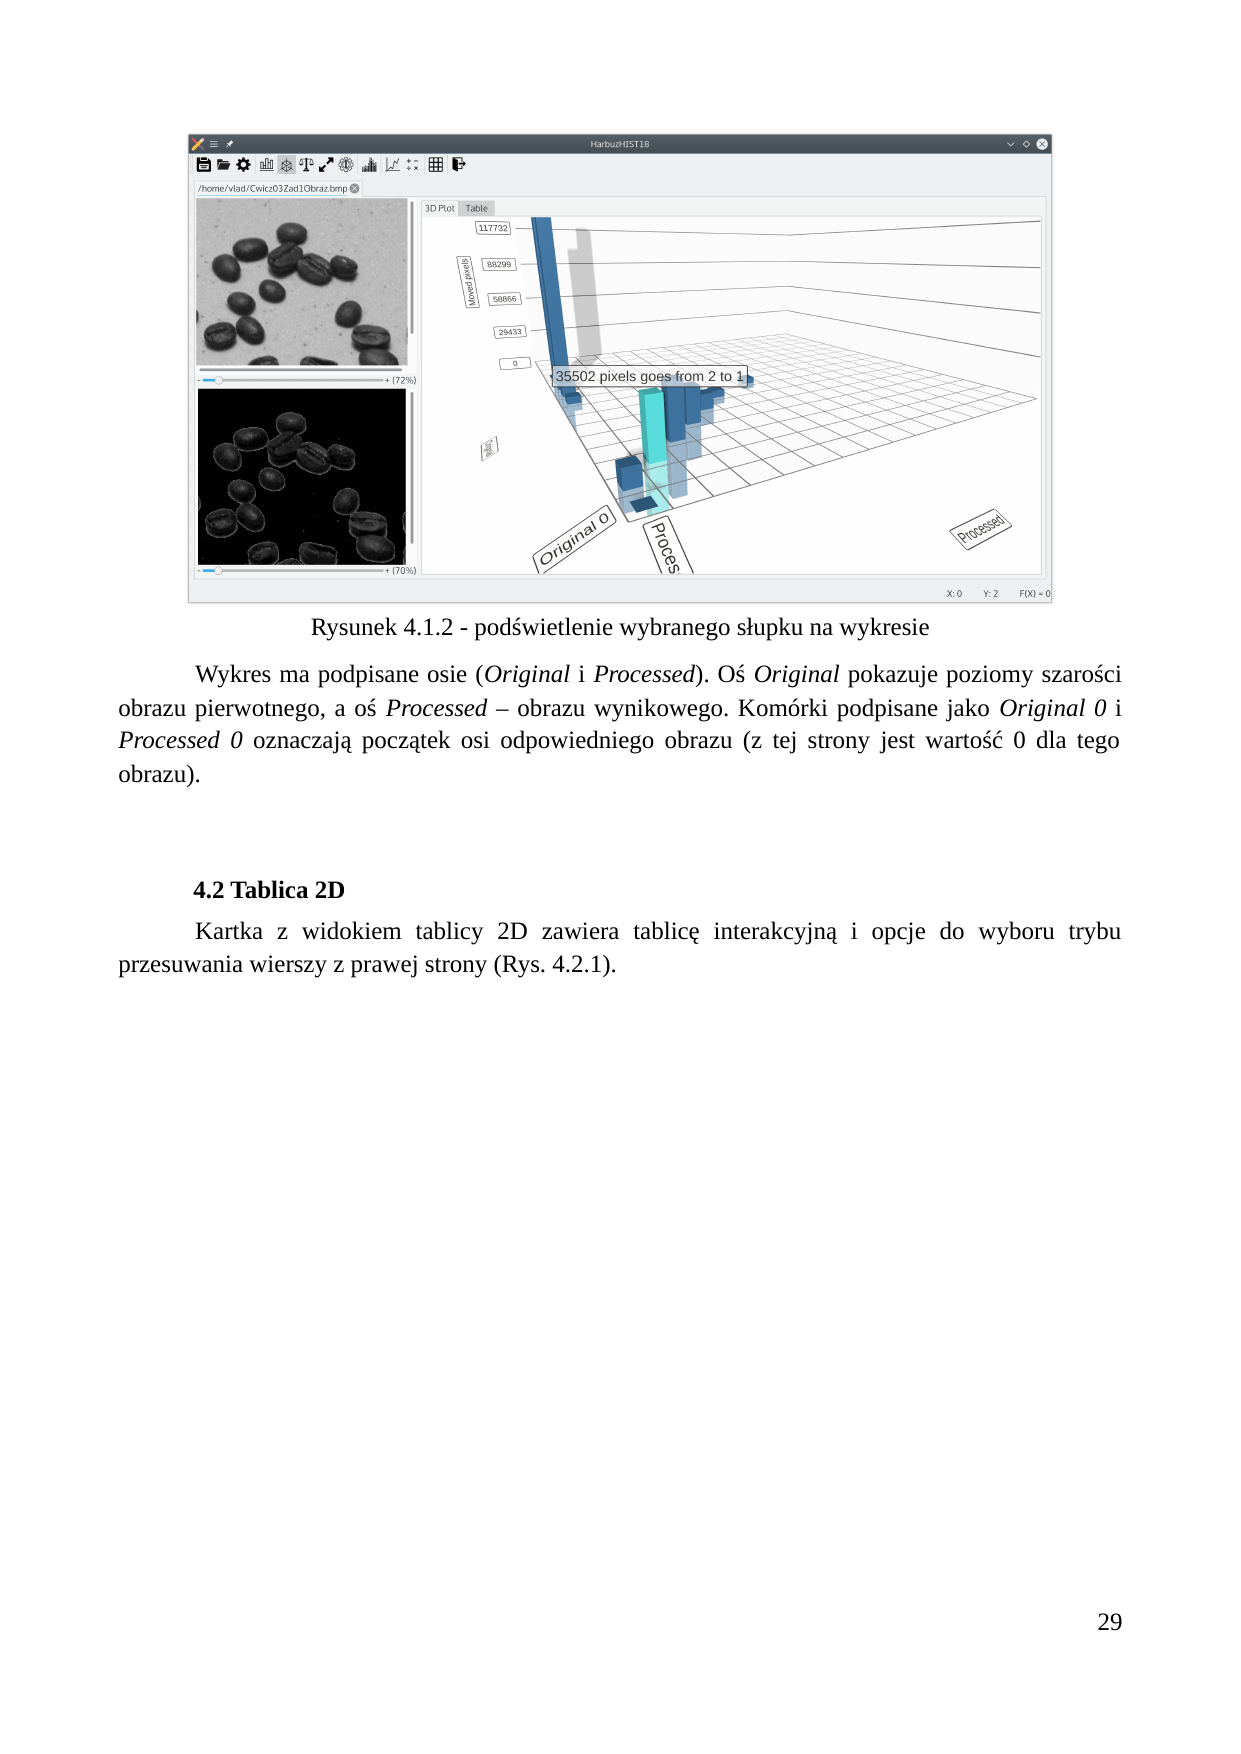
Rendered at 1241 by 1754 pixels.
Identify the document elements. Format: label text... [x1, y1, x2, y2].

subtitle 4.2 Tablica 2D [118, 875, 1122, 903]
picture [184, 130, 1056, 607]
text Rysunek 4.1.2 - podświetlenie wybranego słupku na wykresie [184, 607, 1056, 641]
text Wykres ma podpisane osie (Original i Processed). Oś Original pokazuje poziomy szarości obrazu pierwotnego, a oś Processed – obrazu wynikowego. Komórki podpisane jako Original 0 i Processed 0 oznaczają początek osi odpowiedniego obrazu (z tej strony jest wartość 0 dla tego obrazu). [118, 659, 1122, 787]
text Kartka z widokiem tablicy 2D zawiera tablicę interakcyjną i opcje do wyboru trybu przesuwania wierszy z prawej strony (Rys. 4.2.1). [118, 916, 1122, 978]
